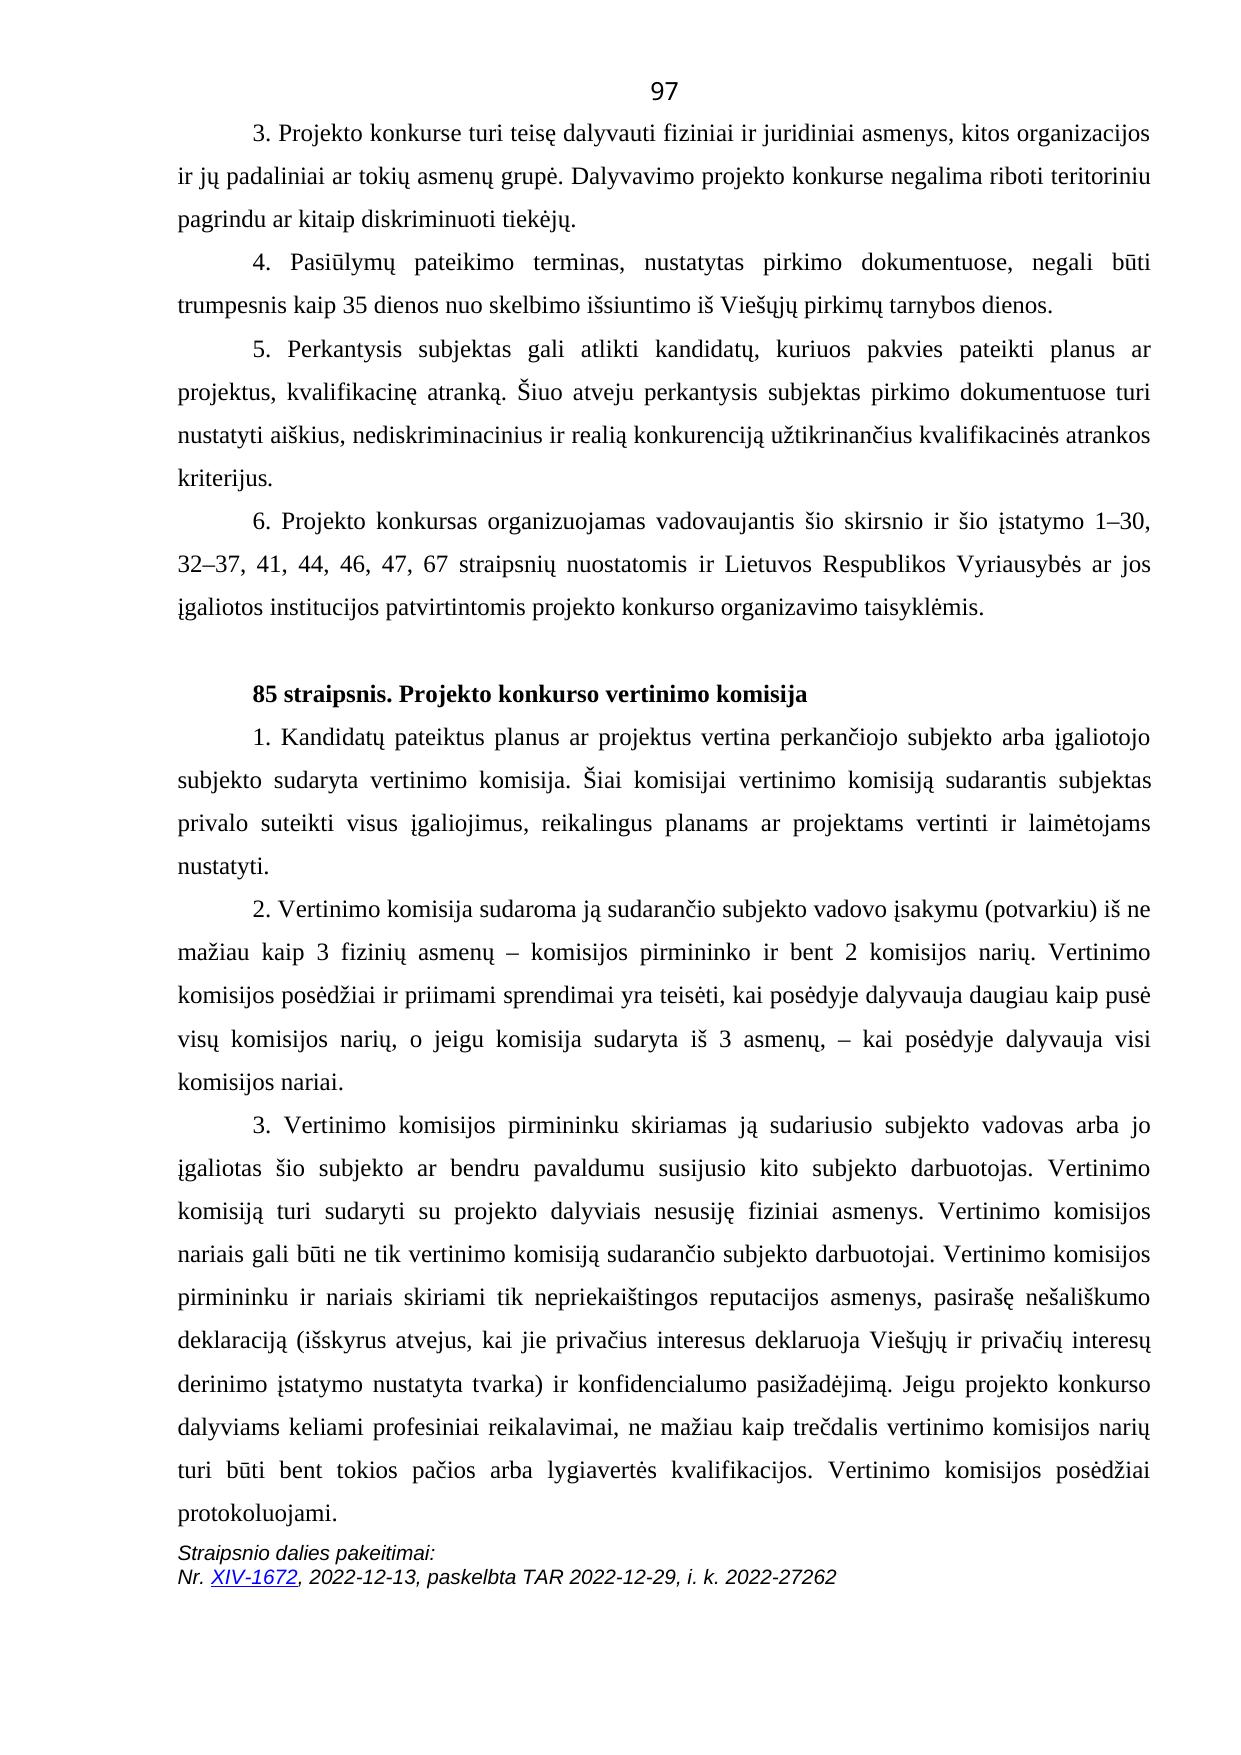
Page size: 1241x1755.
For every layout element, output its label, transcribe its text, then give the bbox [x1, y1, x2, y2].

text Straipsnio dalies pakeitimai: [177, 1541, 1152, 1565]
text 85 straipsnis. Projekto konkurso vertinimo komisija [177, 679, 1152, 707]
subtitle 2. Vertinimo komisija sudaroma ją sudarančio subjekto vadovo įsakymu (potvarkiu) iš ne mažiau kaip 3 fizinių asmenų – komisijos pirmininko ir bent 2 komisijos narių. Vertinimo komisijos posėdžiai ir priimami sprendimai yra teisėti, kai posėdyje dalyvauja daugiau kaip pusė visų komisijos narių, o jeigu komisija sudaryta iš 3 asmenų, – kai posėdyje dalyvauja visi komisijos nariai. [177, 894, 1152, 1096]
text 4. Pasiūlymų pateikimo terminas, nustatytas pirkimo dokumentuose, negali būti trumpesnis kaip 35 dienos nuo skelbimo išsiuntimo iš Viešųjų pirkimų tarnybos dienos. [177, 247, 1152, 319]
text 5. Perkantysis subjektas gali atlikti kandidatų, kuriuos pakvies pateikti planus ar projektus, kvalifikacinę atranką. Šiuo atveju perkantysis subjektas pirkimo dokumentuose turi nustatyti aiškius, nediskriminacinius ir realią konkurenciją užtikrinančius kvalifikacinės atrankos kriterijus. [177, 334, 1152, 492]
text 3. Vertinimo komisijos pirmininku skiriamas ją sudariusio subjekto vadovas arba jo įgaliotas šio subjekto ar bendru pavaldumu susijusio kito subjekto darbuotojas. Vertinimo komisiją turi sudaryti su projekto dalyviais nesusiję fiziniai asmenys. Vertinimo komisijos nariais gali būti ne tik vertinimo komisiją sudarančio subjekto darbuotojai. Vertinimo komisijos pirmininku ir nariais skiriami tik nepriekaištingos reputacijos asmenys, pasirašę nešališkumo deklaraciją (išskyrus atvejus, kai jie privačius interesus deklaruoja Viešųjų ir privačių interesų derinimo įstatymo nustatyta tvarka) ir konfidencialumo pasižadėjimą. Jeigu projekto konkurso dalyviams keliami profesiniai reikalavimai, ne mažiau kaip trečdalis vertinimo komisijos narių turi būti bent tokios pačios arba lygiavertės kvalifikacijos. Vertinimo komisijos posėdžiai protokoluojami. [177, 1110, 1152, 1527]
subtitle 1. Kandidatų pateiktus planus ar projektus vertina perkančiojo subjekto arba įgaliotojo subjekto sudaryta vertinimo komisija. Šiai komisijai vertinimo komisiją sudarantis subjektas privalo suteikti visus įgaliojimus, reikalingus planams ar projektams vertinti ir laimėtojams nustatyti. [177, 722, 1152, 880]
text 3. Projekto konkurse turi teisę dalyvauti fiziniai ir juridiniai asmenys, kitos organizacijos ir jų padaliniai ar tokių asmenų grupė. Dalyvavimo projekto konkurse negalima riboti teritoriniu pagrindu ar kitaip diskriminuoti tiekėjų. [177, 118, 1152, 233]
text 6. Projekto konkursas organizuojamas vadovaujantis šio skirsnio ir šio įstatymo 1–30, 32–37, 41, 44, 46, 47, 67 straipsnių nuostatomis ir Lietuvos Respublikos Vyriausybės ar jos įgaliotos institucijos patvirtintomis projekto konkurso organizavimo taisyklėmis. [177, 506, 1152, 621]
text Nr. XIV-1672, 2022-12-13, paskelbta TAR 2022-12-29, i. k. 2022-27262 [177, 1565, 1152, 1589]
